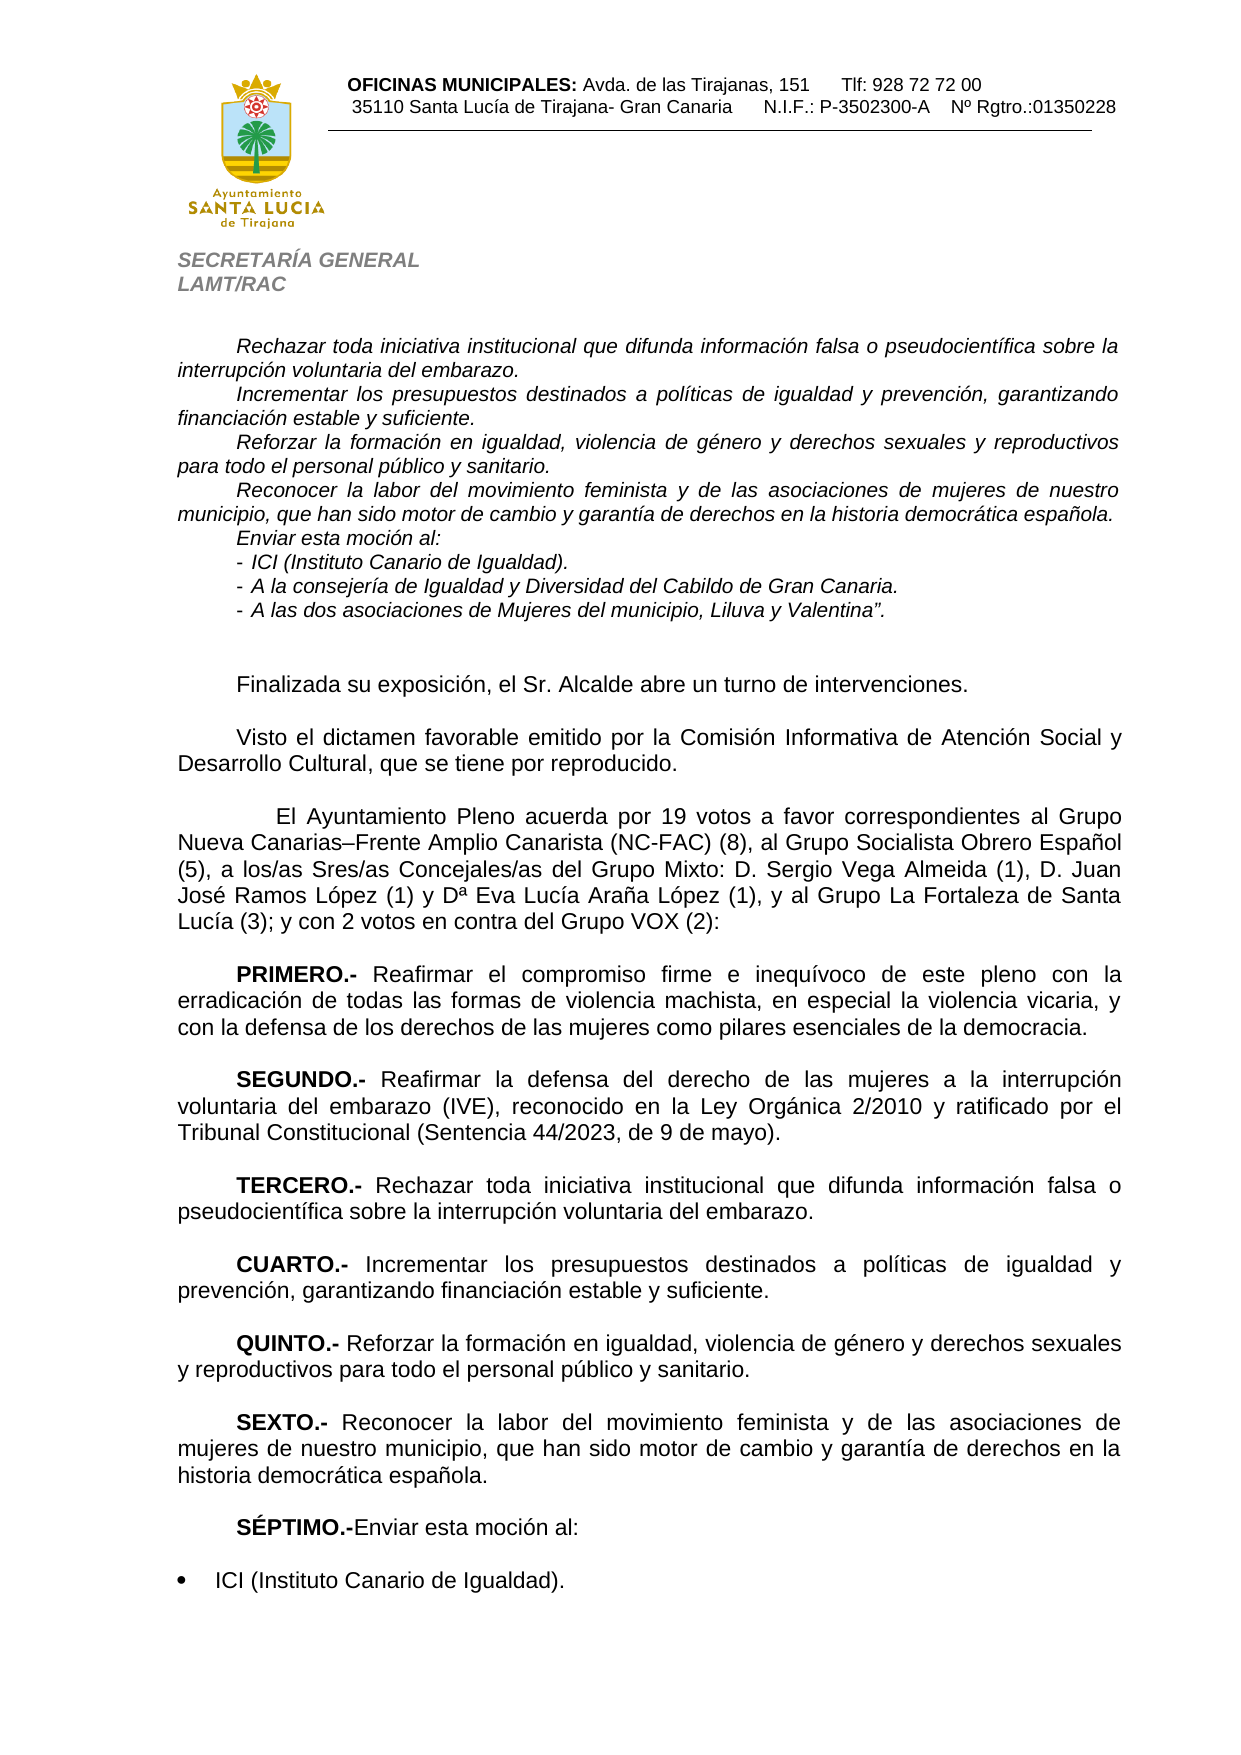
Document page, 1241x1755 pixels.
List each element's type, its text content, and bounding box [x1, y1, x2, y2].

list Incrementar los presupuestos destinados a políticas de igualdad y prevención, garantizando financiación estable y suficiente. [177, 382, 1122, 430]
text El Ayuntamiento Pleno acuerda por 19 votos a favor correspondientes al Grupo Nueva Canarias–Frente Amplio Canarista (NC-FAC) (8), al Grupo Socialista Obrero Español (5), a los/as Sres/as Concejales/as del Grupo Mixto: D. Sergio Vega Almeida (1), D. Juan José Ramos López (1) y Dª Eva Lucía Araña López (1), y al Grupo La Fortaleza de Santa Lucía (3); y con 2 votos en contra del Grupo VOX (2): [177, 803, 1122, 934]
text Finalizada su exposición, el Sr. Alcalde abre un turno de intervenciones. [177, 671, 1122, 697]
list SEGUNDO.- Reafirmar la defensa del derecho de las mujeres a la interrupción voluntaria del embarazo (IVE), reconocido en la Ley Orgánica 2/2010 y ratificado por el Tribunal Constitucional (Sentencia 44/2023, de 9 de mayo). [177, 1066, 1122, 1145]
list A la consejería de Igualdad y Diversidad del Cabildo de Gran Canaria. [177, 573, 1122, 597]
list TERCERO.- Rechazar toda iniciativa institucional que difunda información falsa o pseudocientífica sobre la interrupción voluntaria del embarazo. [177, 1172, 1122, 1224]
list A las dos asociaciones de Mujeres del municipio, Liluva y Valentina”. [177, 597, 1122, 621]
list Reforzar la formación en igualdad, violencia de género y derechos sexuales y reproductivos para todo el personal público y sanitario. [177, 430, 1122, 478]
list SÉPTIMO.-Enviar esta moción al: [177, 1514, 1122, 1541]
text Visto el dictamen favorable emitido por la Comisión Informativa de Atención Social y Desarrollo Cultural, que se tiene por reproducido. [177, 724, 1122, 776]
list Reconocer la labor del movimiento feminista y de las asociaciones de mujeres de nuestro municipio, que han sido motor de cambio y garantía de derechos en la historia democrática española. [177, 478, 1122, 526]
list CUARTO.- Incrementar los presupuestos destinados a políticas de igualdad y prevención, garantizando financiación estable y suficiente. [177, 1251, 1122, 1303]
list SEXTO.- Reconocer la labor del movimiento feminista y de las asociaciones de mujeres de nuestro municipio, que han sido motor de cambio y garantía de derechos en la historia democrática española. [177, 1409, 1122, 1488]
list PRIMERO.- Reafirmar el compromiso firme e inequívoco de este pleno con la erradicación de todas las formas de violencia machista, en especial la violencia vicaria, y con la defensa de los derechos de las mujeres como pilares esenciales de la democracia. [177, 961, 1122, 1040]
list QUINTO.- Reforzar la formación en igualdad, violencia de género y derechos sexuales y reproductivos para todo el personal público y sanitario. [177, 1330, 1122, 1383]
list ICI (Instituto Canario de Igualdad). [177, 549, 1122, 573]
list ICI (Instituto Canario de Igualdad). [177, 1567, 1122, 1593]
list Enviar esta moción al: [177, 526, 1122, 549]
list Rechazar toda iniciativa institucional que difunda información falsa o pseudocientífica sobre la interrupción voluntaria del embarazo. [177, 334, 1122, 382]
